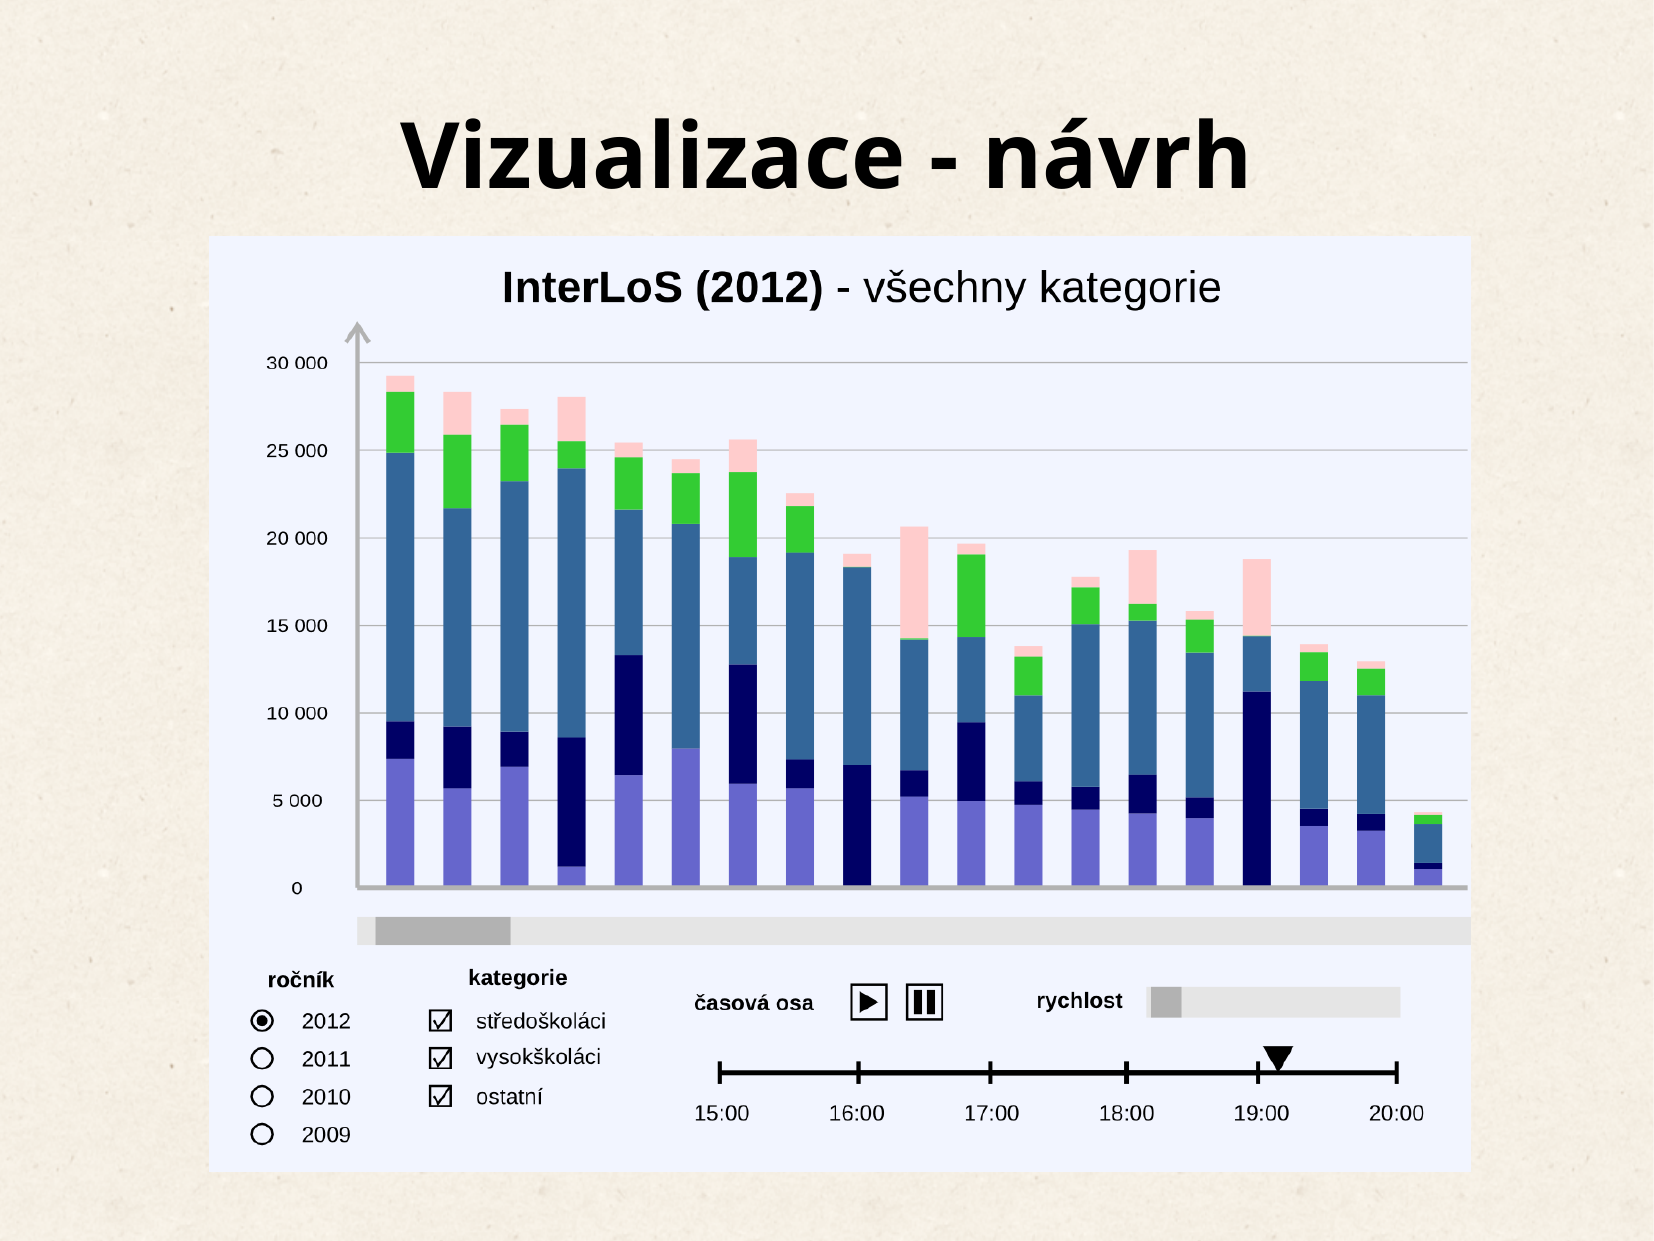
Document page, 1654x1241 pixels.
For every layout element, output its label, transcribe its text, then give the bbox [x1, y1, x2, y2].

picture [0, 0, 1654, 1241]
title Vizualizace - návrh [82, 49, 1571, 257]
